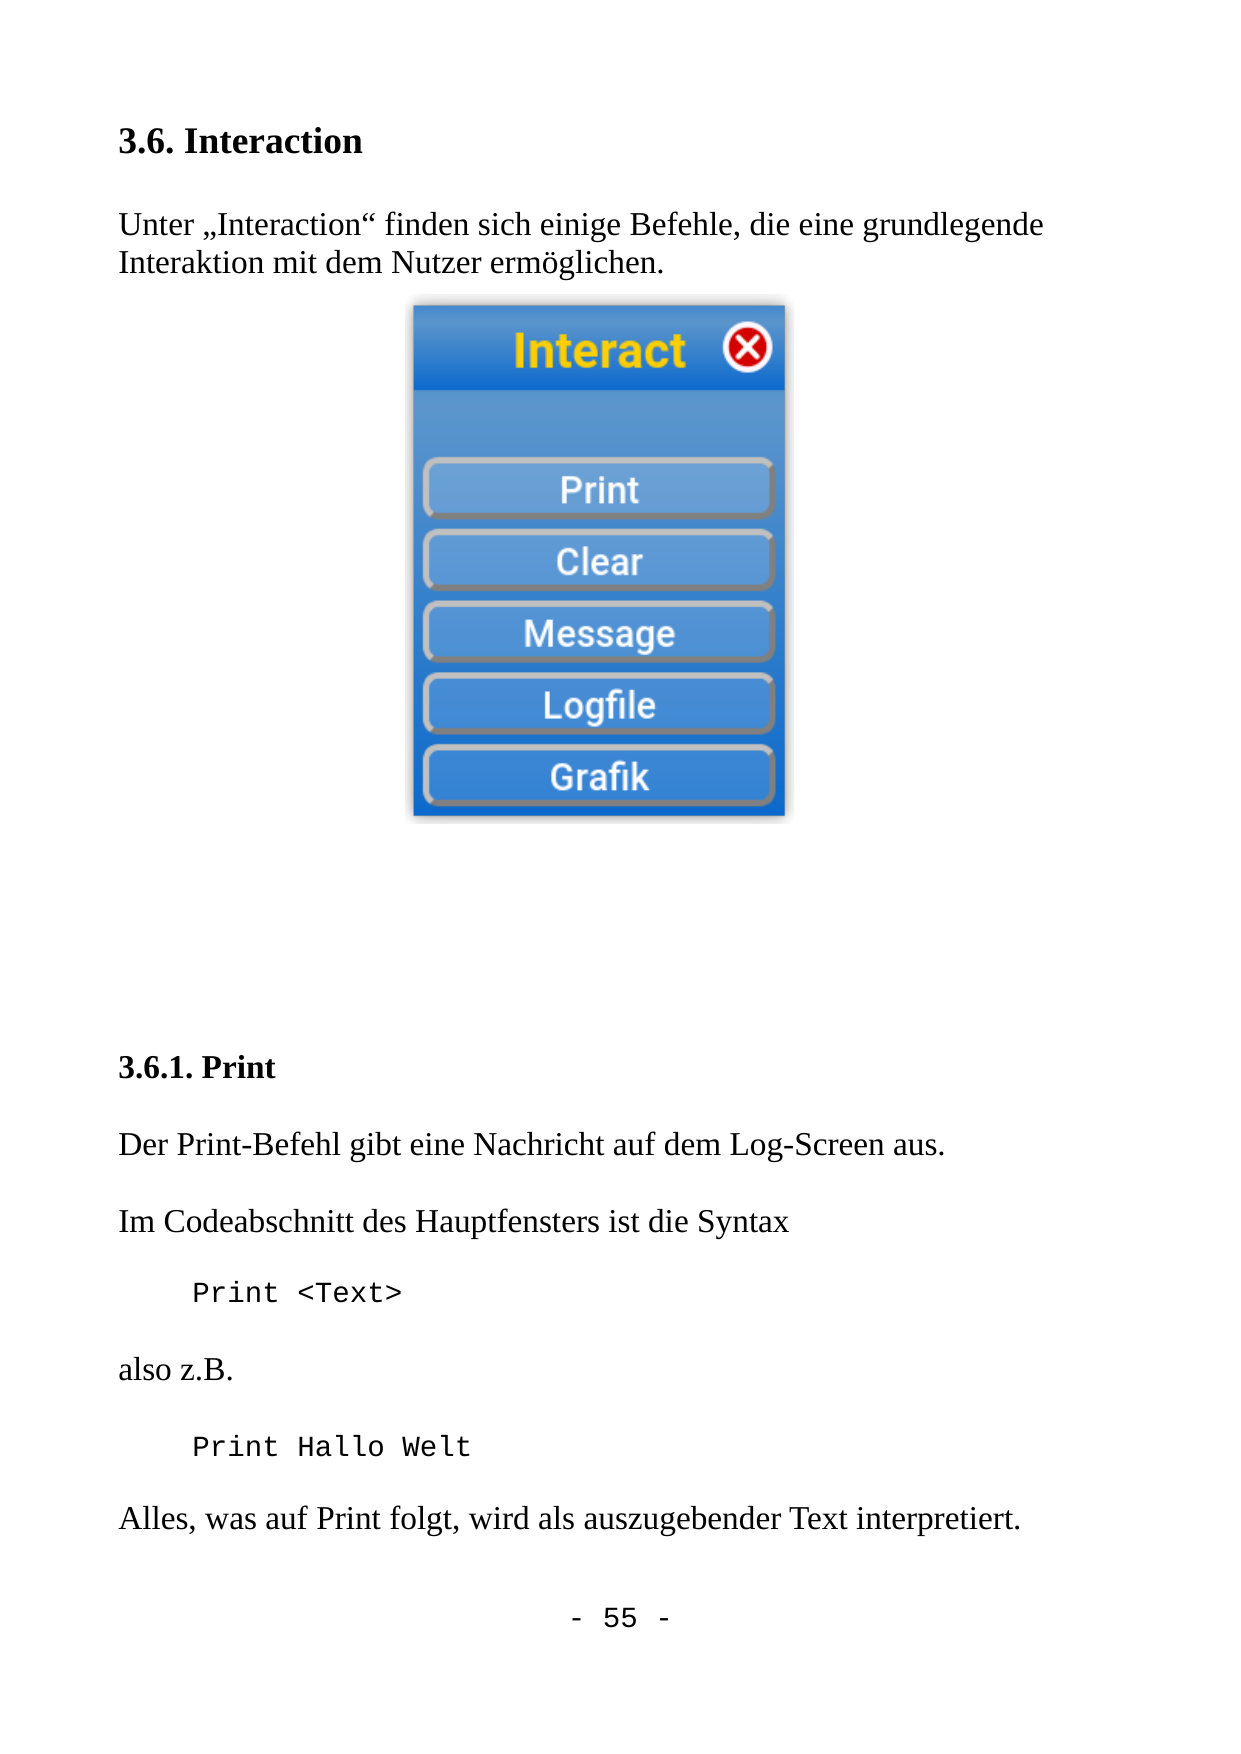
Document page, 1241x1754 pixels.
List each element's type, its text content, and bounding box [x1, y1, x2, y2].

text 3.6.1. Print [118, 1048, 1122, 1086]
text Print Hallo Welt [118, 1426, 1122, 1466]
picture [405, 294, 795, 824]
text Alles, was auf Print folgt, wird als auszugebender Text interpretiert. [118, 1499, 1122, 1537]
text Im Codeabschnitt des Hauptfensters ist die Syntax [118, 1201, 1122, 1239]
text Der Print-Befehl gibt eine Nachricht auf dem Log-Screen aus. [118, 1124, 1122, 1163]
text also z.B. [118, 1349, 1122, 1387]
text 3.6. Interaction [118, 118, 1122, 161]
text Unter „Interaction“ finden sich einige Befehle, die eine grundlegende Interaktion mit dem Nutzer ermöglichen. [118, 204, 1122, 281]
text Print <Text> [118, 1278, 1122, 1311]
